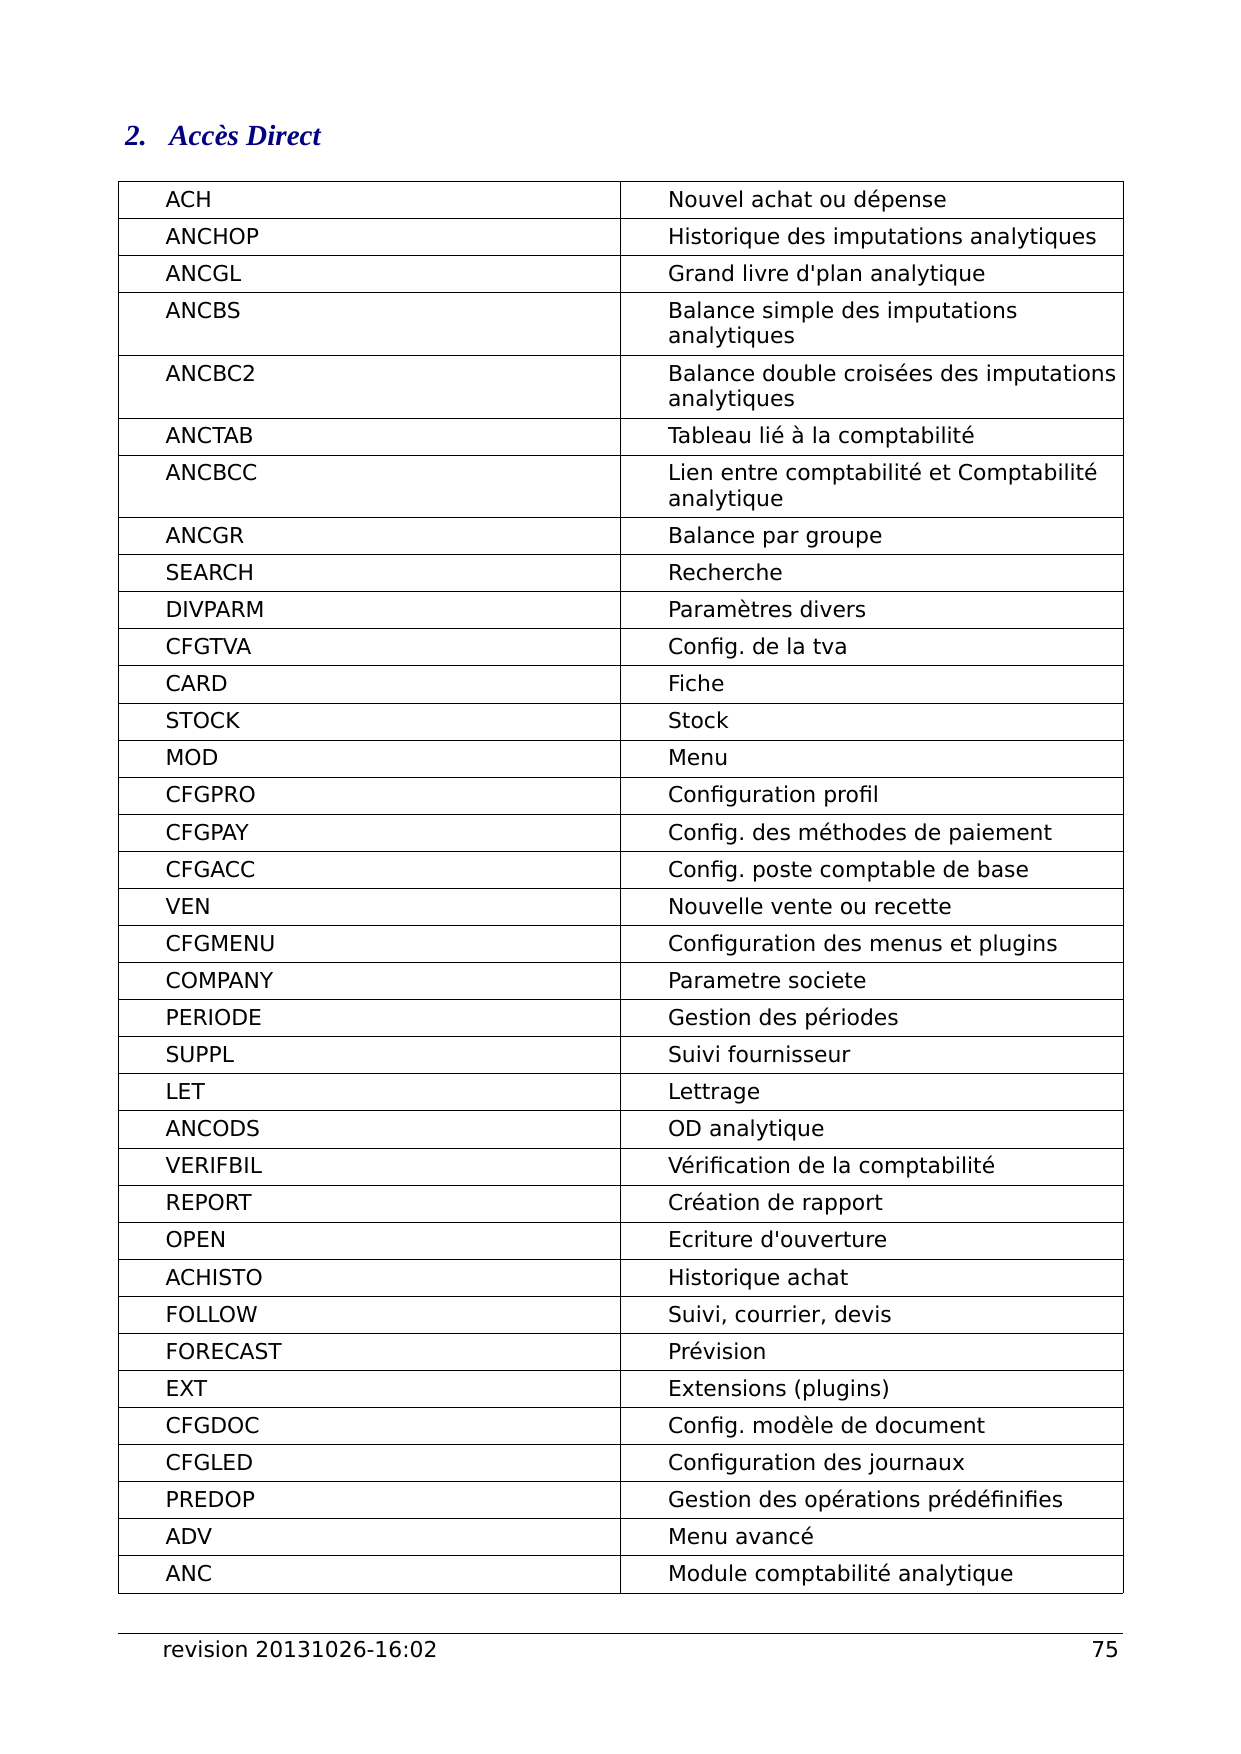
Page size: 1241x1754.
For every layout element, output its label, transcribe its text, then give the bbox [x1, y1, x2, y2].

table_cell ANCBCC [119, 456, 620, 517]
table_cell Paramètres divers [621, 592, 1123, 628]
table_cell Lien entre comptabilité et Comptabilité analytique [621, 456, 1123, 517]
table_cell EXT [119, 1371, 620, 1407]
table_cell ADV [119, 1519, 620, 1555]
table_cell FOLLOW [119, 1297, 620, 1333]
table_cell Config. modèle de document [621, 1408, 1123, 1444]
table_cell ANCODS [119, 1111, 620, 1148]
table_cell OD analytique [621, 1111, 1123, 1148]
table_cell CFGPAY [119, 815, 620, 851]
table_cell Suivi fournisseur [621, 1037, 1123, 1073]
table_cell Gestion des opérations prédéfinifies [621, 1482, 1123, 1518]
table_cell Configuration profil [621, 778, 1123, 814]
table_header ACH [119, 182, 620, 218]
table_cell Tableau lié à la comptabilité [621, 419, 1123, 455]
table_cell PERIODE [119, 1000, 620, 1036]
table_cell Création de rapport [621, 1186, 1123, 1222]
table_cell MOD [119, 741, 620, 777]
table_cell Stock [621, 704, 1123, 740]
table_cell DIVPARM [119, 592, 620, 628]
table_cell REPORT [119, 1186, 620, 1222]
table_cell Recherche [621, 555, 1123, 591]
table_cell Fiche [621, 666, 1123, 703]
table_cell Menu avancé [621, 1519, 1123, 1555]
table_cell CFGACC [119, 852, 620, 888]
table_cell VERIFBIL [119, 1149, 620, 1185]
table_cell Parametre societe [621, 963, 1123, 999]
table_cell Suivi, courrier, devis [621, 1297, 1123, 1333]
table_cell Historique des imputations analytiques [621, 219, 1123, 255]
table_cell ANCBS [119, 293, 620, 355]
table_cell Config. poste comptable de base [621, 852, 1123, 888]
table_cell Configuration des journaux [621, 1445, 1123, 1481]
table_cell CFGMENU [119, 926, 620, 962]
table_cell Balance par groupe [621, 518, 1123, 554]
table_cell VEN [119, 889, 620, 925]
table_cell Prévision [621, 1334, 1123, 1370]
table_cell ANCBC2 [119, 356, 620, 418]
table_cell Config. de la tva [621, 629, 1123, 665]
table_cell STOCK [119, 704, 620, 740]
table_cell CFGPRO [119, 778, 620, 814]
table_cell Lettrage [621, 1074, 1123, 1110]
table_cell Extensions (plugins) [621, 1371, 1123, 1407]
table_cell Historique achat [621, 1260, 1123, 1296]
table_cell Configuration des menus et plugins [621, 926, 1123, 962]
table_cell Ecriture d'ouverture [621, 1223, 1123, 1259]
table_cell Balance simple des imputations analytiques [621, 293, 1123, 355]
table_cell ANCGL [119, 256, 620, 292]
table_cell Gestion des périodes [621, 1000, 1123, 1036]
table_cell CFGLED [119, 1445, 620, 1481]
table_cell LET [119, 1074, 620, 1110]
subtitle Accès Direct [117, 118, 1123, 152]
table_cell ACHISTO [119, 1260, 620, 1296]
table_cell ANCHOP [119, 219, 620, 255]
table_header Nouvel achat ou dépense [621, 182, 1123, 218]
table_cell CARD [119, 666, 620, 703]
table_cell ANCGR [119, 518, 620, 554]
table_cell CFGTVA [119, 629, 620, 665]
table_cell ANC [119, 1556, 620, 1593]
table_cell SUPPL [119, 1037, 620, 1073]
table_cell FORECAST [119, 1334, 620, 1370]
table_cell SEARCH [119, 555, 620, 591]
table_cell Nouvelle vente ou recette [621, 889, 1123, 925]
table_cell Vérification de la comptabilité [621, 1149, 1123, 1185]
table_cell CFGDOC [119, 1408, 620, 1444]
table_cell Module comptabilité analytique [621, 1556, 1123, 1593]
table_cell PREDOP [119, 1482, 620, 1518]
table_cell ANCTAB [119, 419, 620, 455]
table_cell COMPANY [119, 963, 620, 999]
table_cell Balance double croisées des imputations analytiques [621, 356, 1123, 418]
table_cell Config. des méthodes de paiement [621, 815, 1123, 851]
table_cell Grand livre d'plan analytique [621, 256, 1123, 292]
table_cell Menu [621, 741, 1123, 777]
table_cell OPEN [119, 1223, 620, 1259]
